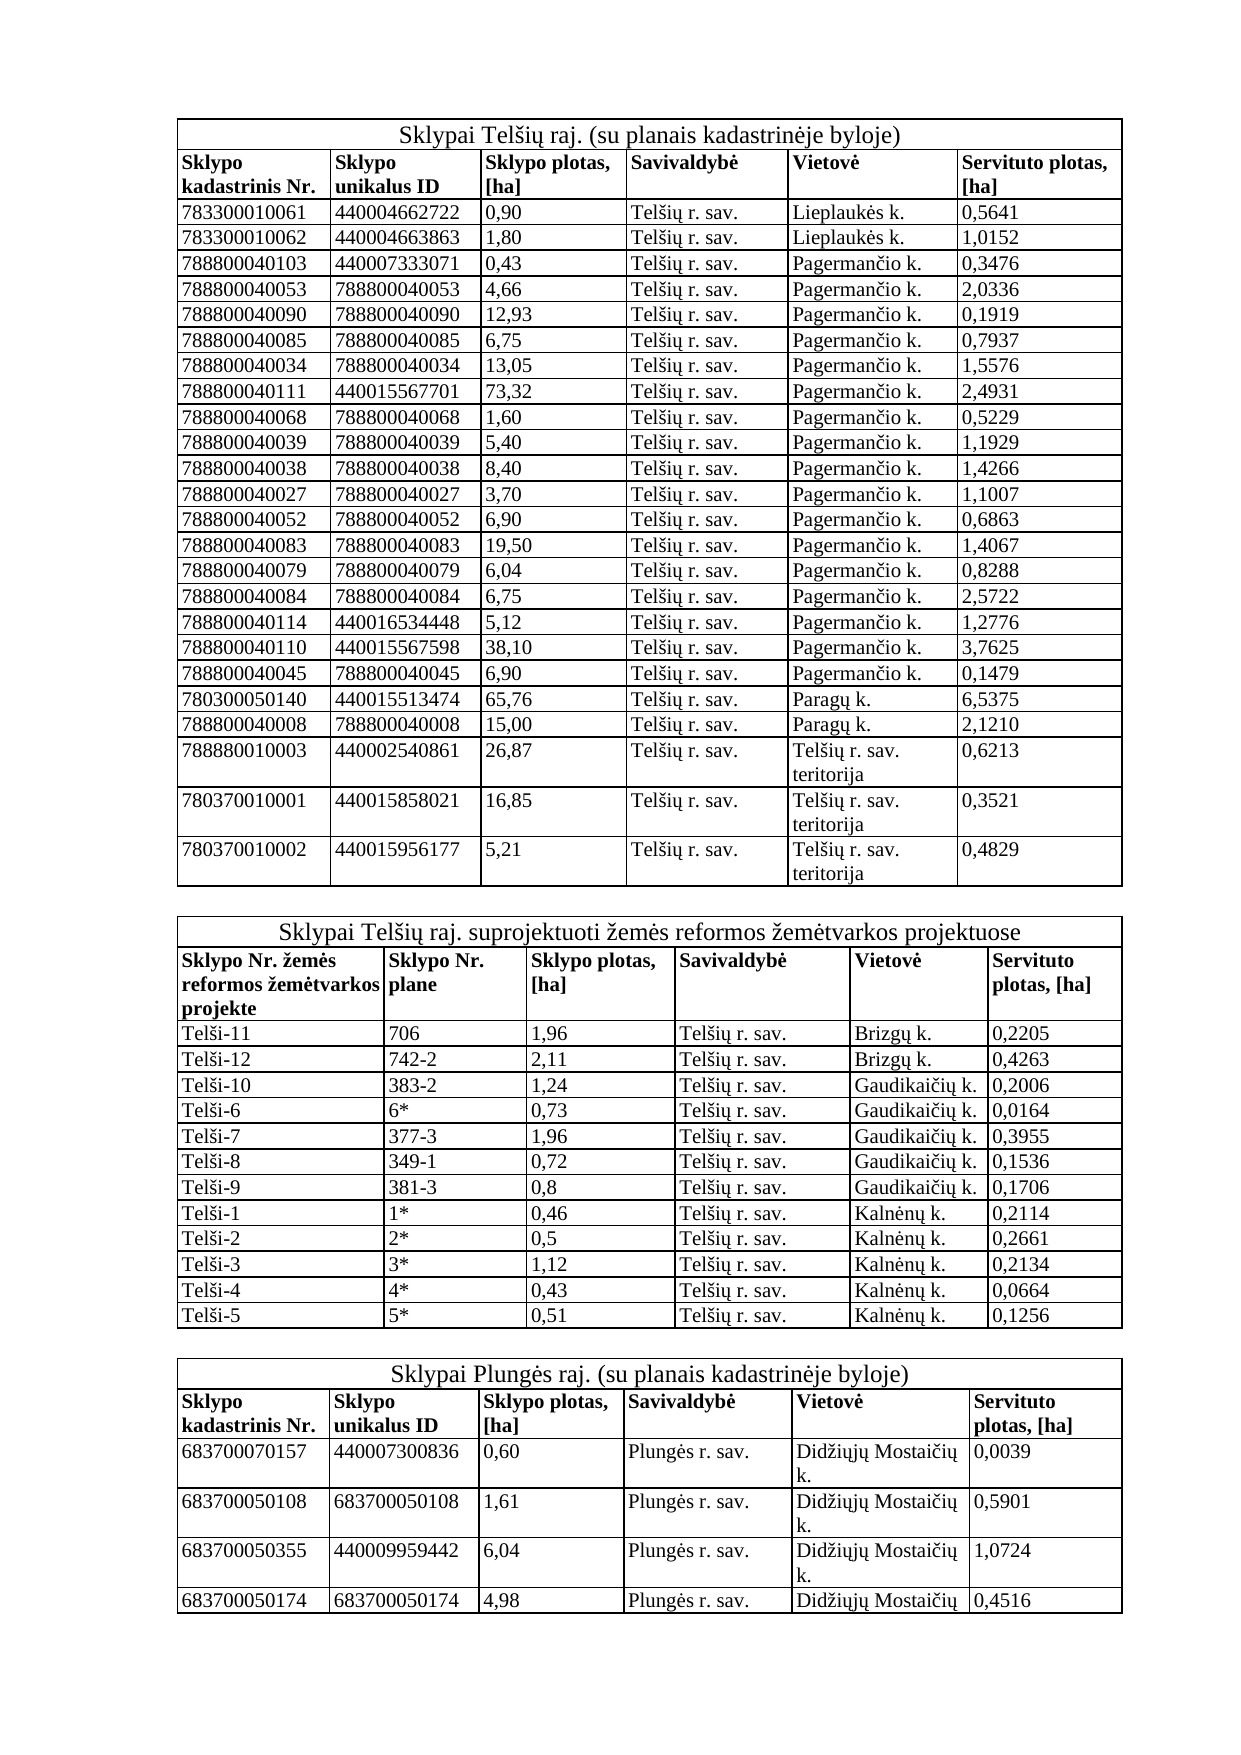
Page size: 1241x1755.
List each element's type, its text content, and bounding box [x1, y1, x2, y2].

table_cell 788800040111 [178, 379, 330, 403]
table_cell Telši-8 [178, 1150, 383, 1173]
table_cell 6,75 [482, 584, 626, 608]
table_cell 5* [385, 1303, 526, 1327]
table_cell Telši-11 [178, 1021, 383, 1045]
table_cell Pagermančio k. [789, 584, 957, 608]
table_cell 706 [385, 1021, 526, 1045]
table_cell 1,2776 [958, 610, 1121, 634]
table_cell 6,5375 [958, 687, 1121, 711]
table_cell 1,5576 [958, 353, 1121, 377]
table_cell Sklypo plotas, [ha] [482, 150, 626, 198]
table_cell 0,3955 [989, 1124, 1121, 1148]
table_cell Brizgų k. [851, 1021, 987, 1045]
table_cell 440015567701 [331, 379, 480, 403]
table_cell Telšių r. sav. [676, 1021, 849, 1045]
table_cell 0,2205 [989, 1021, 1121, 1045]
table_cell 440015567598 [331, 635, 480, 659]
table_cell 0,4516 [970, 1588, 1121, 1612]
table_cell Gaudikaičių k. [851, 1073, 987, 1097]
table_cell 0,8288 [958, 558, 1121, 582]
table_cell 0,5641 [958, 200, 1121, 224]
table_cell 381-3 [385, 1175, 526, 1199]
table_cell Pagermančio k. [789, 482, 957, 506]
table_cell Telšių r. sav. [627, 482, 787, 506]
table_cell 1,96 [527, 1124, 674, 1148]
table_cell 1,4266 [958, 456, 1121, 480]
table_cell Telši-10 [178, 1073, 383, 1097]
table_cell Telšių r. sav. [627, 635, 787, 659]
table_cell 780370010001 [178, 788, 330, 836]
table_cell 788800040068 [331, 405, 480, 429]
table_cell 788800040114 [178, 610, 330, 634]
table_cell 788800040079 [331, 558, 480, 582]
table_cell 788800040027 [331, 482, 480, 506]
table_cell 1,4067 [958, 533, 1121, 557]
table_cell Brizgų k. [851, 1047, 987, 1071]
table_cell 788800040034 [178, 353, 330, 377]
table_cell 2* [385, 1226, 526, 1250]
table_cell Telšių r. sav. [627, 277, 787, 301]
table_cell 0,0039 [970, 1439, 1121, 1487]
table_cell 440004663863 [331, 225, 480, 249]
table_cell Telšių r. sav. teritorija [789, 788, 957, 836]
table_cell 0,3476 [958, 251, 1121, 275]
table_cell 788800040103 [178, 251, 330, 275]
table_cell 0,51 [527, 1303, 674, 1327]
table_cell Telši-9 [178, 1175, 383, 1199]
table_cell Sklypo plotas, [ha] [527, 948, 674, 1020]
table_cell Telši-1 [178, 1201, 383, 1225]
table_header Sklypai Plungės raj. (su planais kadastrinėje byloje) [178, 1359, 1121, 1388]
table_cell Telšių r. sav. [676, 1303, 849, 1327]
table_cell 788800040110 [178, 635, 330, 659]
table_cell 0,43 [527, 1278, 674, 1302]
table_cell 788800040039 [331, 430, 480, 454]
table_cell Servituto plotas, [ha] [970, 1390, 1121, 1437]
table_cell Telšių r. sav. [676, 1226, 849, 1250]
table_cell Paragų k. [789, 712, 957, 736]
table_cell Telšių r. sav. [676, 1175, 849, 1199]
table_cell Telšių r. sav. [627, 610, 787, 634]
table_cell 1,1929 [958, 430, 1121, 454]
table_cell Telšių r. sav. [627, 712, 787, 736]
table_cell 742-2 [385, 1047, 526, 1071]
table_cell 0,2134 [989, 1252, 1121, 1276]
table_cell Didžiųjų Mostaičių k. [793, 1489, 969, 1537]
table_cell 8,40 [482, 456, 626, 480]
table_cell 4,98 [480, 1588, 623, 1612]
table_cell 1,0724 [970, 1538, 1121, 1587]
table_cell 0,43 [482, 251, 626, 275]
table_cell Sklypo plotas, [ha] [480, 1390, 623, 1437]
table_cell 788800040038 [178, 456, 330, 480]
table_cell 788800040038 [331, 456, 480, 480]
table_cell 1,61 [480, 1489, 623, 1537]
table_cell 0,6863 [958, 507, 1121, 531]
table_cell 440015513474 [331, 687, 480, 711]
table_cell Telši-3 [178, 1252, 383, 1276]
table_cell 0,5901 [970, 1489, 1121, 1537]
table_cell 0,1706 [989, 1175, 1121, 1199]
table_cell 2,4931 [958, 379, 1121, 403]
table_cell Telši-12 [178, 1047, 383, 1071]
table_cell Kalnėnų k. [851, 1201, 987, 1225]
table_cell Pagermančio k. [789, 533, 957, 557]
table_cell 788800040083 [331, 533, 480, 557]
table_cell Telšių r. sav. [627, 251, 787, 275]
table_cell Telšių r. sav. [627, 558, 787, 582]
table_cell Kalnėnų k. [851, 1252, 987, 1276]
table_cell Gaudikaičių k. [851, 1175, 987, 1199]
table_cell 6* [385, 1098, 526, 1122]
table_cell Gaudikaičių k. [851, 1098, 987, 1122]
table_cell 683700050108 [178, 1489, 329, 1537]
table_cell Telšių r. sav. [627, 405, 787, 429]
table_cell Servituto plotas, [ha] [989, 948, 1121, 1020]
table_cell 1,24 [527, 1073, 674, 1097]
table_cell Pagermančio k. [789, 328, 957, 352]
table_cell Pagermančio k. [789, 558, 957, 582]
table_cell Telši-7 [178, 1124, 383, 1148]
table_cell 440015956177 [331, 837, 480, 885]
table_cell Sklypo Nr. žemės reformos žemėtvarkos projekte [178, 948, 383, 1020]
table_cell 788800040053 [178, 277, 330, 301]
table_cell 16,85 [482, 788, 626, 836]
table_cell Lieplaukės k. [789, 225, 957, 249]
table_cell Pagermančio k. [789, 277, 957, 301]
table_cell Telšių r. sav. [627, 302, 787, 326]
table_cell Telši-6 [178, 1098, 383, 1122]
table_cell 0,6213 [958, 738, 1121, 786]
table_cell 2,1210 [958, 712, 1121, 736]
table_cell Pagermančio k. [789, 456, 957, 480]
table_header Sklypai Telšių raj. suprojektuoti žemės reformos žemėtvarkos projektuose [178, 917, 1121, 946]
table_cell 788800040085 [178, 328, 330, 352]
table_cell 0,7937 [958, 328, 1121, 352]
table_cell Gaudikaičių k. [851, 1124, 987, 1148]
table_cell Telšių r. sav. [627, 533, 787, 557]
table_cell 1,12 [527, 1252, 674, 1276]
table_cell 788800040052 [331, 507, 480, 531]
table_cell 38,10 [482, 635, 626, 659]
table_cell Telšių r. sav. [627, 687, 787, 711]
table_cell Sklypo kadastrinis Nr. [178, 1390, 329, 1437]
table_cell Lieplaukės k. [789, 200, 957, 224]
table_cell 0,60 [480, 1439, 623, 1487]
table_cell 0,3521 [958, 788, 1121, 836]
table_cell Telšių r. sav. [627, 430, 787, 454]
table_cell Telšių r. sav. [676, 1124, 849, 1148]
table_cell 4* [385, 1278, 526, 1302]
table_cell 683700050108 [330, 1489, 478, 1537]
table_cell 788800040053 [331, 277, 480, 301]
table_cell Telšių r. sav. [627, 379, 787, 403]
table_cell 0,1479 [958, 661, 1121, 685]
table_cell 6,90 [482, 507, 626, 531]
table_cell Telšių r. sav. [676, 1252, 849, 1276]
table_cell 5,40 [482, 430, 626, 454]
table_cell 0,4263 [989, 1047, 1121, 1071]
table_cell 0,2114 [989, 1201, 1121, 1225]
table_cell 440015858021 [331, 788, 480, 836]
table_cell Pagermančio k. [789, 661, 957, 685]
table_cell 0,5 [527, 1226, 674, 1250]
table_cell Servituto plotas, [ha] [958, 150, 1121, 198]
table_cell 0,1256 [989, 1303, 1121, 1327]
table_cell Vietovė [793, 1390, 969, 1437]
table_cell Kalnėnų k. [851, 1226, 987, 1250]
table_cell 440007333071 [331, 251, 480, 275]
table_cell Vietovė [851, 948, 987, 1020]
table_cell 3* [385, 1252, 526, 1276]
table_cell 683700050174 [178, 1588, 329, 1612]
table_cell Plungės r. sav. [625, 1489, 791, 1537]
table_cell 788800040079 [178, 558, 330, 582]
table_cell 440016534448 [331, 610, 480, 634]
table_cell 377-3 [385, 1124, 526, 1148]
table_cell 3,7625 [958, 635, 1121, 659]
table_cell 6,75 [482, 328, 626, 352]
table_cell 12,93 [482, 302, 626, 326]
table_cell 788800040090 [178, 302, 330, 326]
table_cell 788800040084 [331, 584, 480, 608]
table_cell Pagermančio k. [789, 353, 957, 377]
table_cell Paragų k. [789, 687, 957, 711]
table_cell Telšių r. sav. [627, 456, 787, 480]
table_cell Telšių r. sav. [627, 200, 787, 224]
table_cell 440004662722 [331, 200, 480, 224]
table_cell Pagermančio k. [789, 405, 957, 429]
table_cell 0,46 [527, 1201, 674, 1225]
table_cell Savivaldybė [627, 150, 787, 198]
table_cell Kalnėnų k. [851, 1303, 987, 1327]
table_cell 6,04 [480, 1538, 623, 1587]
table_cell Telšių r. sav. [627, 507, 787, 531]
table_cell 783300010062 [178, 225, 330, 249]
table_cell Telšių r. sav. [627, 225, 787, 249]
table_cell 0,4829 [958, 837, 1121, 885]
table_cell 5,12 [482, 610, 626, 634]
table_cell 4,66 [482, 277, 626, 301]
table_cell Telšių r. sav. [676, 1278, 849, 1302]
table_cell Pagermančio k. [789, 379, 957, 403]
table_cell Telšių r. sav. [676, 1073, 849, 1097]
table_cell 1,80 [482, 225, 626, 249]
table_cell Telšių r. sav. [676, 1047, 849, 1071]
table_cell 0,73 [527, 1098, 674, 1122]
table_cell 6,90 [482, 661, 626, 685]
table_cell 788800040083 [178, 533, 330, 557]
table_cell Plungės r. sav. [625, 1588, 791, 1612]
table_cell 440007300836 [330, 1439, 478, 1487]
table_cell 0,5229 [958, 405, 1121, 429]
table_cell 788800040085 [331, 328, 480, 352]
table_cell Telši-5 [178, 1303, 383, 1327]
table_cell Telšių r. sav. teritorija [789, 738, 957, 786]
table_cell 1,96 [527, 1021, 674, 1045]
table_cell Pagermančio k. [789, 430, 957, 454]
table_header Sklypai Telšių raj. (su planais kadastrinėje byloje) [178, 120, 1121, 148]
table_cell Pagermančio k. [789, 507, 957, 531]
table_cell 73,32 [482, 379, 626, 403]
table_cell Sklypo kadastrinis Nr. [178, 150, 330, 198]
table_cell Telšių r. sav. [627, 738, 787, 786]
table_cell Gaudikaičių k. [851, 1150, 987, 1173]
table_cell 26,87 [482, 738, 626, 786]
table_cell 1,60 [482, 405, 626, 429]
table_cell 788800040045 [331, 661, 480, 685]
table_cell 783300010061 [178, 200, 330, 224]
table_cell Telšių r. sav. [627, 353, 787, 377]
table_cell 0,0664 [989, 1278, 1121, 1302]
table_cell 788800040039 [178, 430, 330, 454]
table_cell Telši-4 [178, 1278, 383, 1302]
table_cell 780370010002 [178, 837, 330, 885]
table_cell 788800040008 [178, 712, 330, 736]
table_cell 0,90 [482, 200, 626, 224]
table_cell 683700070157 [178, 1439, 329, 1487]
table_cell 683700050355 [178, 1538, 329, 1587]
table_cell 1,0152 [958, 225, 1121, 249]
table_cell Telšių r. sav. [676, 1150, 849, 1173]
table_cell Telšių r. sav. [627, 584, 787, 608]
table_cell Telšių r. sav. [627, 788, 787, 836]
table_cell 2,11 [527, 1047, 674, 1071]
table_cell 0,2661 [989, 1226, 1121, 1250]
table_cell Telšių r. sav. [627, 661, 787, 685]
table_cell 0,0164 [989, 1098, 1121, 1122]
table_cell Plungės r. sav. [625, 1439, 791, 1487]
table_cell 440002540861 [331, 738, 480, 786]
table_cell Telšių r. sav. [676, 1098, 849, 1122]
table_cell 683700050174 [330, 1588, 478, 1612]
table_cell 1* [385, 1201, 526, 1225]
table_cell 5,21 [482, 837, 626, 885]
table_cell 2,5722 [958, 584, 1121, 608]
table_cell 788880010003 [178, 738, 330, 786]
table_cell Telšių r. sav. [627, 328, 787, 352]
table_cell 0,72 [527, 1150, 674, 1173]
table_cell 6,04 [482, 558, 626, 582]
table_cell 0,1919 [958, 302, 1121, 326]
table_cell Savivaldybė [676, 948, 849, 1020]
table_cell Didžiųjų Mostaičių [793, 1588, 969, 1612]
table_cell 780300050140 [178, 687, 330, 711]
table_cell Plungės r. sav. [625, 1538, 791, 1587]
table_cell 0,2006 [989, 1073, 1121, 1097]
table_cell Sklypo unikalus ID [331, 150, 480, 198]
table_cell 0,8 [527, 1175, 674, 1199]
table_cell 2,0336 [958, 277, 1121, 301]
table_cell 13,05 [482, 353, 626, 377]
table_cell Pagermančio k. [789, 251, 957, 275]
table_cell 788800040045 [178, 661, 330, 685]
table_cell 788800040052 [178, 507, 330, 531]
table_cell 788800040008 [331, 712, 480, 736]
table_cell 65,76 [482, 687, 626, 711]
table_cell Telšių r. sav. teritorija [789, 837, 957, 885]
table_cell 0,1536 [989, 1150, 1121, 1173]
table_cell 788800040034 [331, 353, 480, 377]
table_cell Savivaldybė [625, 1390, 791, 1437]
table_cell Telšių r. sav. [676, 1201, 849, 1225]
table_cell 440009959442 [330, 1538, 478, 1587]
table_cell Pagermančio k. [789, 610, 957, 634]
table_cell 383-2 [385, 1073, 526, 1097]
table_cell Kalnėnų k. [851, 1278, 987, 1302]
table_cell Telši-2 [178, 1226, 383, 1250]
table_cell 349-1 [385, 1150, 526, 1173]
table_cell Didžiųjų Mostaičių k. [793, 1439, 969, 1487]
table_cell Pagermančio k. [789, 302, 957, 326]
table_cell Sklypo unikalus ID [330, 1390, 478, 1437]
table_cell Vietovė [789, 150, 957, 198]
table_cell Didžiųjų Mostaičių k. [793, 1538, 969, 1587]
table_cell 15,00 [482, 712, 626, 736]
table_cell Pagermančio k. [789, 635, 957, 659]
table_cell 1,1007 [958, 482, 1121, 506]
table_cell 19,50 [482, 533, 626, 557]
table_cell 3,70 [482, 482, 626, 506]
table_cell 788800040068 [178, 405, 330, 429]
table_cell Sklypo Nr. plane [385, 948, 526, 1020]
table_cell 788800040027 [178, 482, 330, 506]
table_cell Telšių r. sav. [627, 837, 787, 885]
table_cell 788800040084 [178, 584, 330, 608]
table_cell 788800040090 [331, 302, 480, 326]
